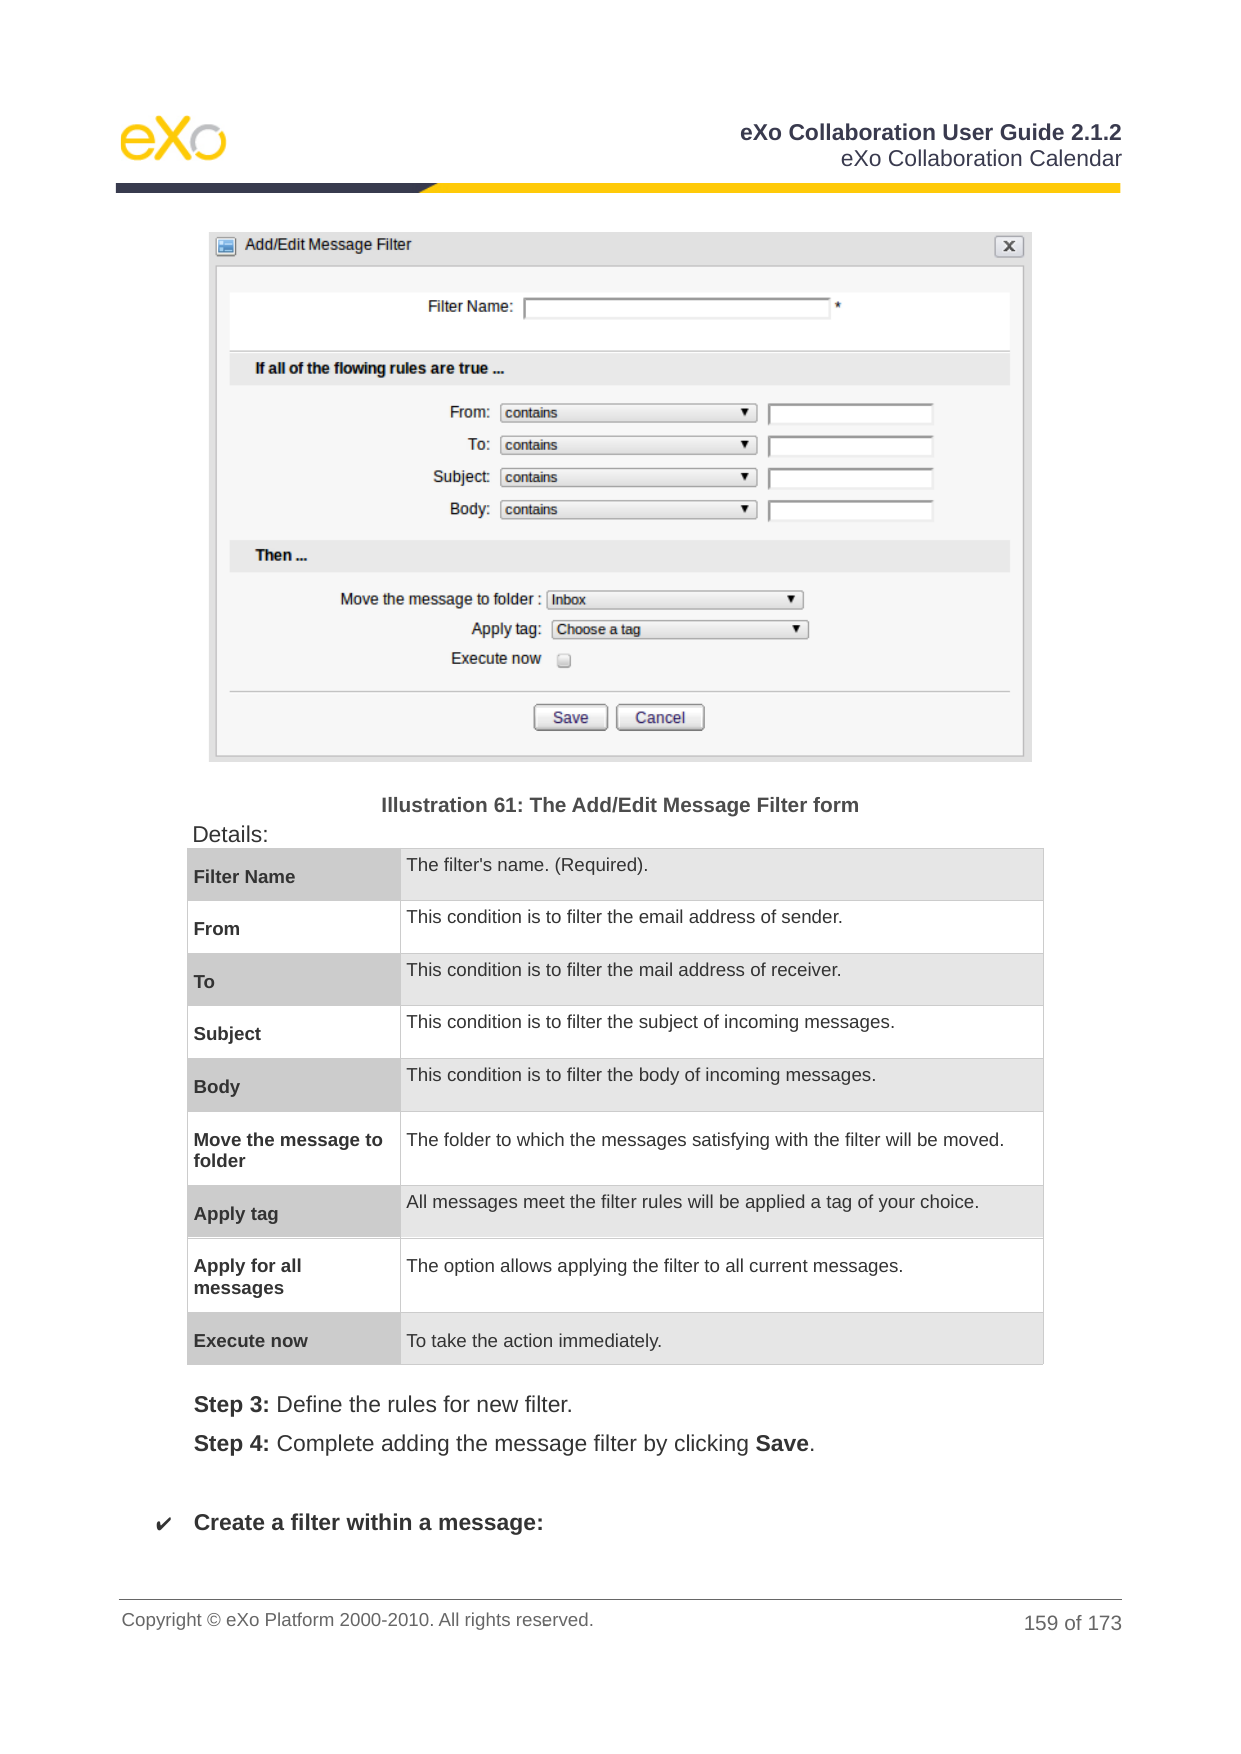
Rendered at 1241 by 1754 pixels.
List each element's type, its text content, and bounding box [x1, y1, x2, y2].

table_cell Execute now [188, 1313, 400, 1364]
table_cell Apply tag [188, 1186, 400, 1237]
table_cell Move the message to folder [188, 1112, 400, 1185]
list Step 4: Complete adding the message filter by clicking Save. [156, 1430, 1122, 1456]
list Create a filter within a message: [156, 1509, 1122, 1535]
picture [120, 115, 227, 161]
table_cell This condition is to filter the mail address of receiver. [401, 954, 1043, 1005]
table_cell To take the action immediately. [401, 1313, 1043, 1364]
table_cell All messages meet the filter rules will be applied a tag of your choice. [401, 1186, 1043, 1237]
table_cell This condition is to filter the email address of sender. [401, 901, 1043, 953]
table_header The filter's name. (Required). [401, 849, 1043, 900]
table_cell This condition is to filter the body of incoming messages. [401, 1059, 1043, 1111]
table_cell This condition is to filter the subject of incoming messages. [401, 1006, 1043, 1058]
table_header Filter Name [188, 849, 400, 900]
table_cell The option allows applying the filter to all current messages. [401, 1239, 1043, 1312]
table_cell Body [188, 1059, 400, 1111]
table_cell From [188, 901, 400, 953]
table_cell Subject [188, 1006, 400, 1058]
table_cell To [188, 954, 400, 1005]
picture [208, 232, 1032, 762]
text Details: [192, 762, 1122, 848]
table_cell The folder to which the messages satisfying with the filter will be moved. [401, 1112, 1043, 1185]
text Illustration 61: The Add/Edit Message Filter form [209, 762, 1032, 817]
table_cell Apply for all messages [188, 1239, 400, 1312]
list Step 3: Define the rules for new filter. [156, 1391, 1122, 1417]
picture [115, 183, 1121, 193]
